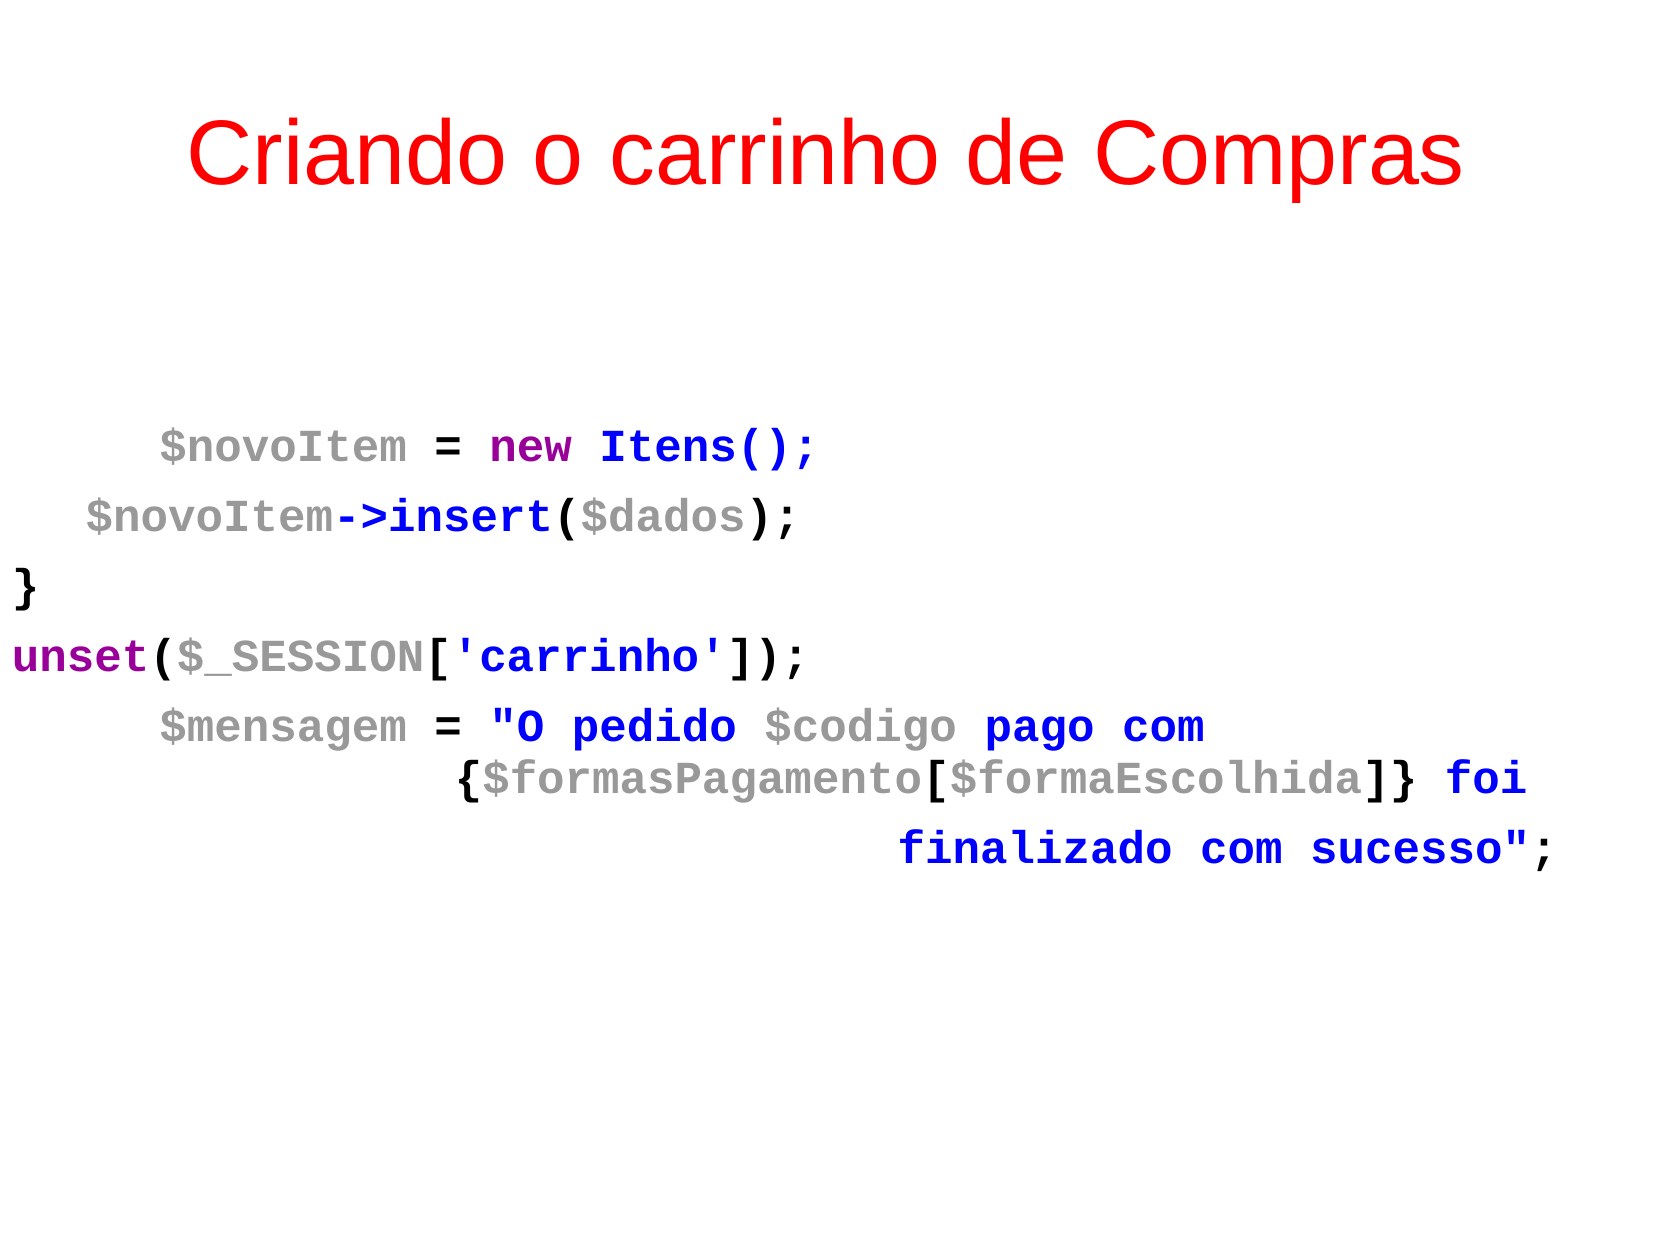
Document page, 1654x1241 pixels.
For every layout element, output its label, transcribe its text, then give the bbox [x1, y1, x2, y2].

title Criando o carrinho de Compras [82, 49, 1571, 257]
list $novoItem = new Itens(); $novoItem->insert($dados); } unset($_SESSION['carrinho']); $mensagem = "O pedido $codigo pago com {$formasPagamento[$formaEscolhida]} foi finalizado com sucesso"; [11, 283, 1607, 1229]
